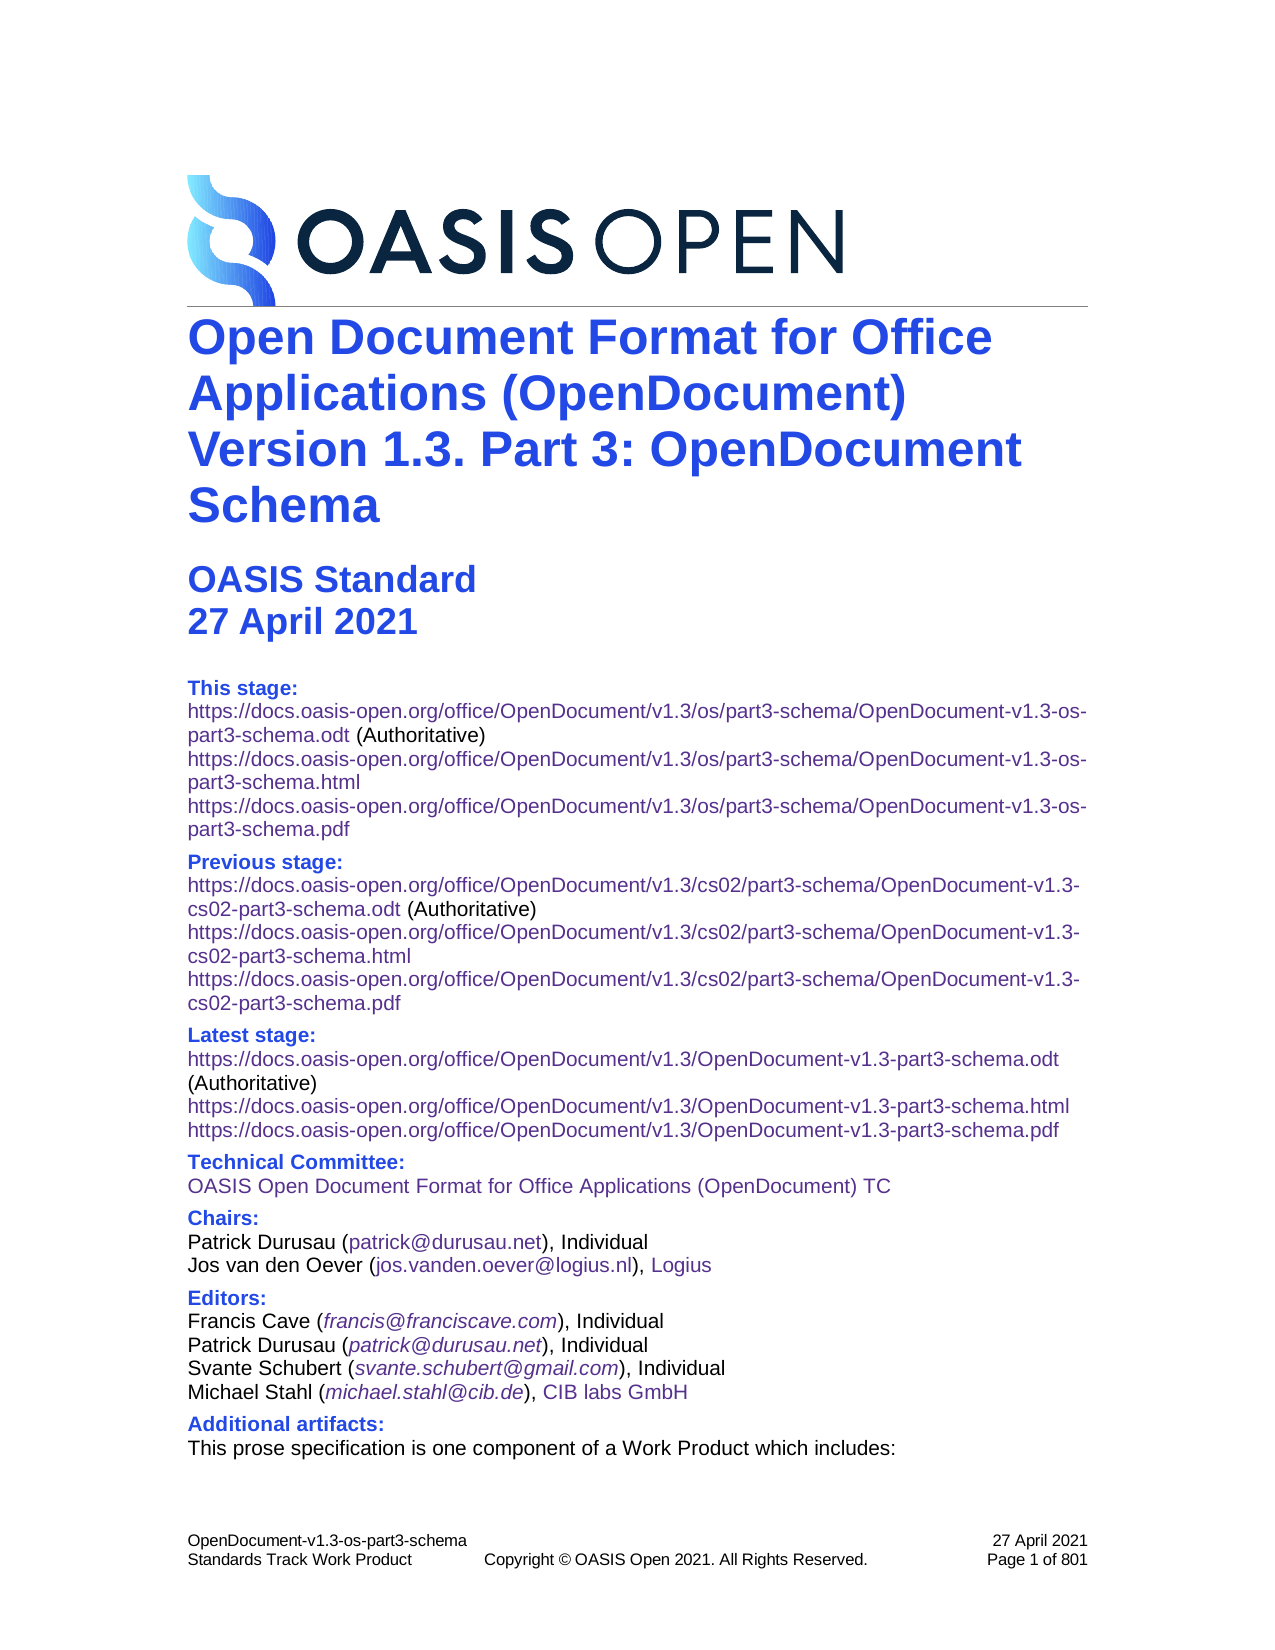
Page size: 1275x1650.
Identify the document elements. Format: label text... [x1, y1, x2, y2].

title https://docs.oasis-open.org/office/OpenDocument/v1.3/OpenDocument-v1.3-part3-schema.odt (Authoritative) [187, 1047, 1088, 1094]
title Jos van den Oever (jos.vanden.oever@logius.nl), Logius [187, 1254, 1088, 1277]
title Additional artifacts: [187, 1413, 1088, 1436]
title https://docs.oasis-open.org/office/OpenDocument/v1.3/os/part3-schema/OpenDocument-v1.3-os-part3-schema.html [187, 747, 1088, 794]
title OASIS Open Document Format for Office Applications (OpenDocument) TC [187, 1174, 1088, 1198]
subtitle OASIS Standard 27 April 2021 [187, 555, 1088, 642]
title Open Document Format for Office Applications (OpenDocument) Version 1.3. Part 3: OpenDocument Schema [187, 307, 1088, 533]
title Technical Committee: [187, 1151, 1088, 1174]
title This stage: [187, 676, 1088, 700]
title Michael Stahl (michael.stahl@cib.de), CIB labs GmbH [187, 1380, 1088, 1404]
title https://docs.oasis-open.org/office/OpenDocument/v1.3/OpenDocument-v1.3-part3-schema.html [187, 1094, 1088, 1118]
title https://docs.oasis-open.org/office/OpenDocument/v1.3/os/part3-schema/OpenDocument-v1.3-os-part3-schema.pdf [187, 794, 1088, 841]
title Editors: [187, 1286, 1088, 1310]
title https://docs.oasis-open.org/office/OpenDocument/v1.3/cs02/part3-schema/OpenDocument-v1.3-cs02-part3-schema.odt (Authoritative) [187, 874, 1088, 921]
title Patrick Durusau (patrick@durusau.net), Individual [187, 1230, 1088, 1254]
title Latest stage: [187, 1024, 1088, 1047]
title Chairs: [187, 1207, 1088, 1230]
title This prose specification is one component of a Work Product which includes: [187, 1436, 1088, 1460]
title Patrick Durusau (patrick@durusau.net), Individual [187, 1333, 1088, 1357]
title Francis Cave (francis@franciscave.com), Individual [187, 1310, 1088, 1333]
title https://docs.oasis-open.org/office/OpenDocument/v1.3/cs02/part3-schema/OpenDocument-v1.3-cs02-part3-schema.pdf [187, 968, 1088, 1015]
title https://docs.oasis-open.org/office/OpenDocument/v1.3/OpenDocument-v1.3-part3-schema.pdf [187, 1118, 1088, 1142]
title https://docs.oasis-open.org/office/OpenDocument/v1.3/cs02/part3-schema/OpenDocument-v1.3-cs02-part3-schema.html [187, 921, 1088, 968]
title Svante Schubert (svante.schubert@gmail.com), Individual [187, 1357, 1088, 1380]
title Previous stage: [187, 850, 1088, 874]
title https://docs.oasis-open.org/office/OpenDocument/v1.3/os/part3-schema/OpenDocument-v1.3-os-part3-schema.odt (Authoritative) [187, 700, 1088, 747]
